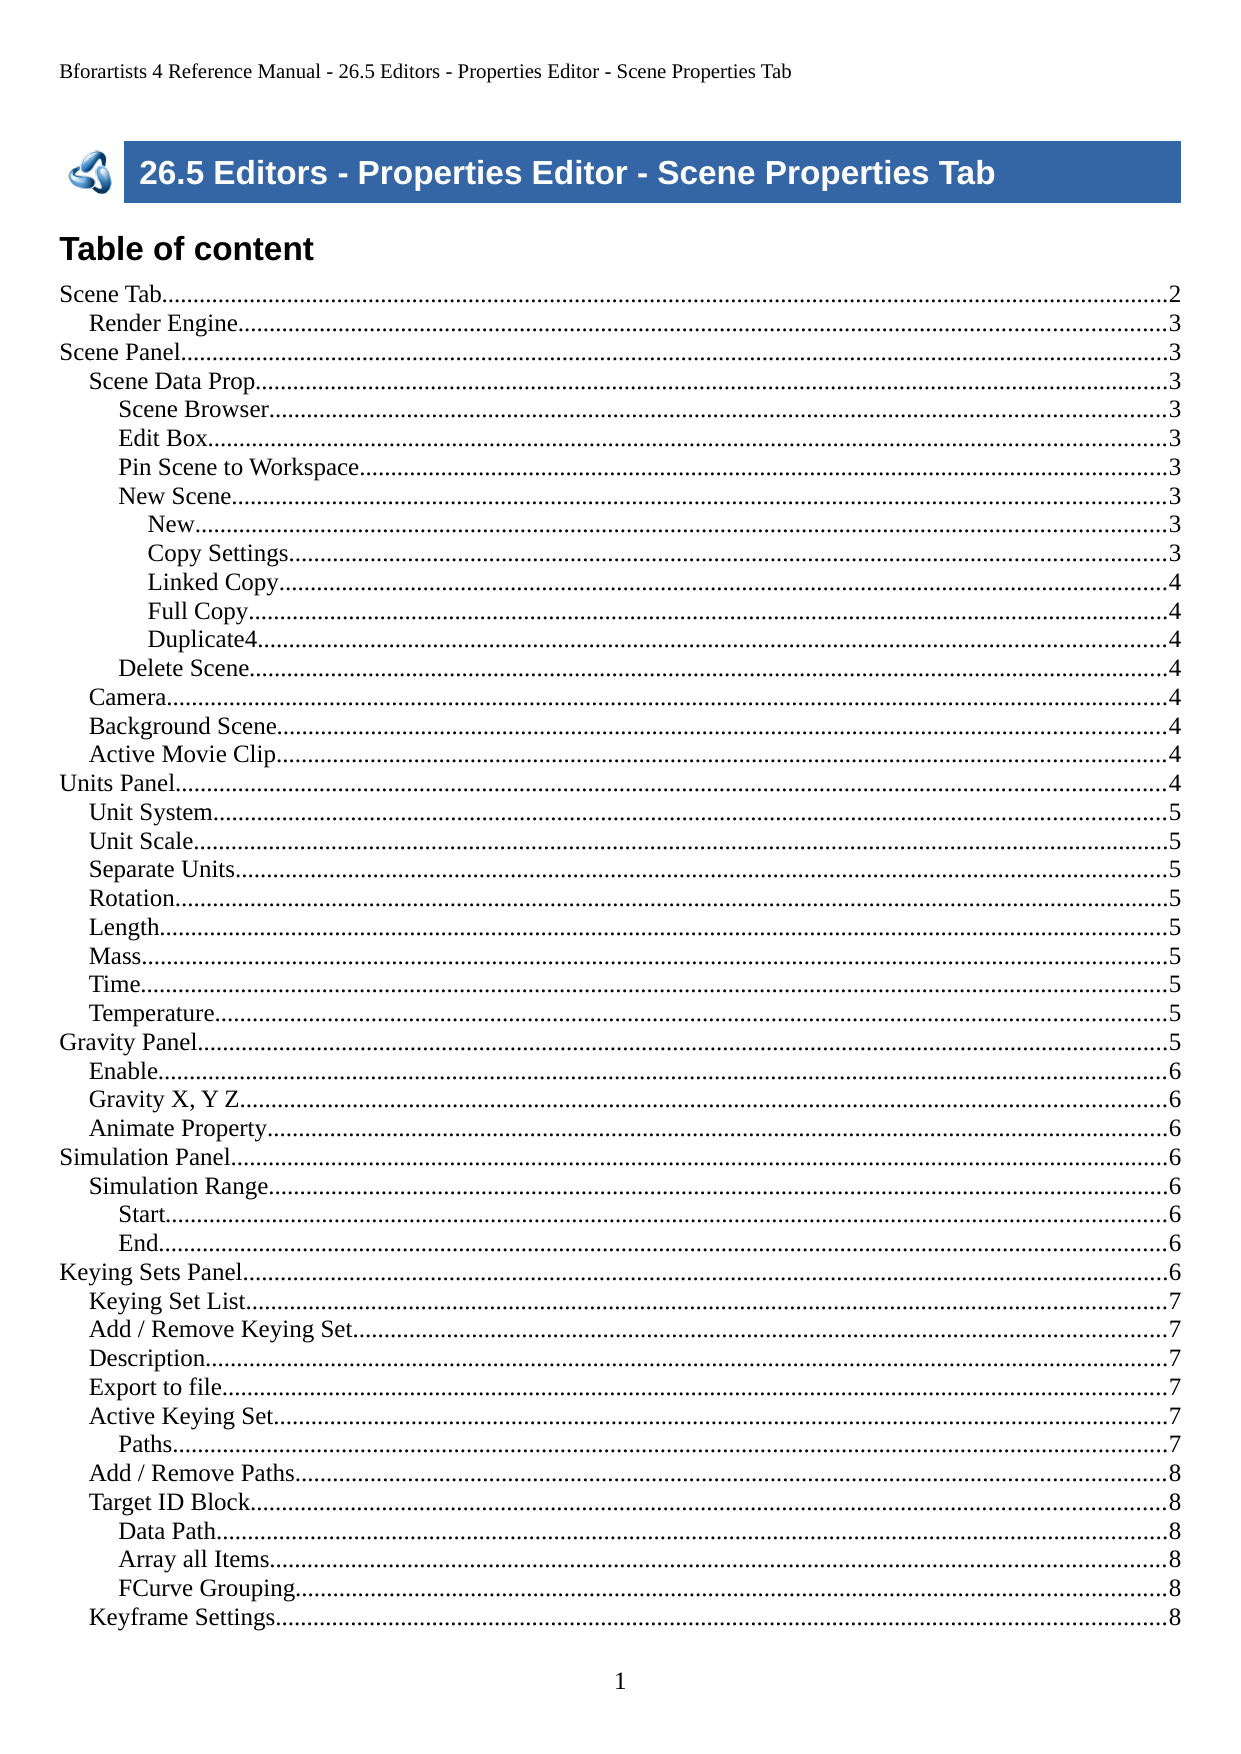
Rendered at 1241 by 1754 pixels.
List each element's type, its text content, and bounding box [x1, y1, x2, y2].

text Linked Copy 4 [147, 567, 1181, 596]
text Copy Settings 3 [147, 538, 1181, 567]
text Unit System 5 [88, 797, 1181, 826]
text Add / Remove Paths 8 [88, 1458, 1181, 1487]
text Paths 7 [118, 1429, 1181, 1458]
table_header [59, 141, 124, 203]
text Active Movie Clip 4 [88, 739, 1181, 768]
text Start 6 [118, 1199, 1181, 1228]
text Enable 6 [88, 1056, 1181, 1084]
text New Scene 3 [118, 481, 1181, 509]
text Data Path 8 [118, 1516, 1181, 1544]
text Units Panel 4 [59, 768, 1181, 797]
text Camera 4 [88, 682, 1181, 711]
text Keying Sets Panel 6 [59, 1257, 1181, 1286]
text Unit Scale 5 [88, 826, 1181, 854]
text Scene Tab 2 [59, 279, 1181, 308]
text Mass 5 [88, 941, 1181, 969]
text Target ID Block 8 [88, 1487, 1181, 1516]
text End 6 [118, 1228, 1181, 1257]
text New 3 [147, 509, 1181, 538]
text Simulation Range 6 [88, 1171, 1181, 1199]
text Render Engine 3 [88, 308, 1181, 337]
table_header 26.5 Editors - Properties Editor - Scene Properties Tab [124, 141, 1181, 203]
text FCurve Grouping 8 [118, 1573, 1181, 1602]
text Background Scene 4 [88, 711, 1181, 739]
text Edit Box 3 [118, 423, 1181, 452]
text Add / Remove Keying Set 7 [88, 1314, 1181, 1343]
text Gravity X, Y Z 6 [88, 1084, 1181, 1113]
text Description 7 [88, 1343, 1181, 1372]
text Animate Property 6 [88, 1113, 1181, 1142]
text Scene Panel 3 [59, 337, 1181, 366]
text Scene Data Prop 3 [88, 366, 1181, 394]
text Keyframe Settings 8 [88, 1602, 1181, 1631]
text Delete Scene 4 [118, 653, 1181, 682]
text Time 5 [88, 969, 1181, 998]
text Array all Items 8 [118, 1544, 1181, 1573]
subtitle Table of content [59, 228, 1181, 267]
text Keying Set List 7 [88, 1286, 1181, 1314]
text Simulation Panel 6 [59, 1142, 1181, 1171]
text Rotation 5 [88, 883, 1181, 912]
text Scene Browser 3 [118, 394, 1181, 423]
text Temperature 5 [88, 998, 1181, 1027]
text Separate Units 5 [88, 854, 1181, 883]
picture [65, 147, 114, 197]
text Pin Scene to Workspace 3 [118, 452, 1181, 481]
text Gravity Panel 5 [59, 1027, 1181, 1056]
text Active Keying Set 7 [88, 1401, 1181, 1429]
text Duplicate4 4 [147, 624, 1181, 653]
text Length 5 [88, 912, 1181, 941]
text Export to file 7 [88, 1372, 1181, 1401]
text Full Copy 4 [147, 596, 1181, 624]
